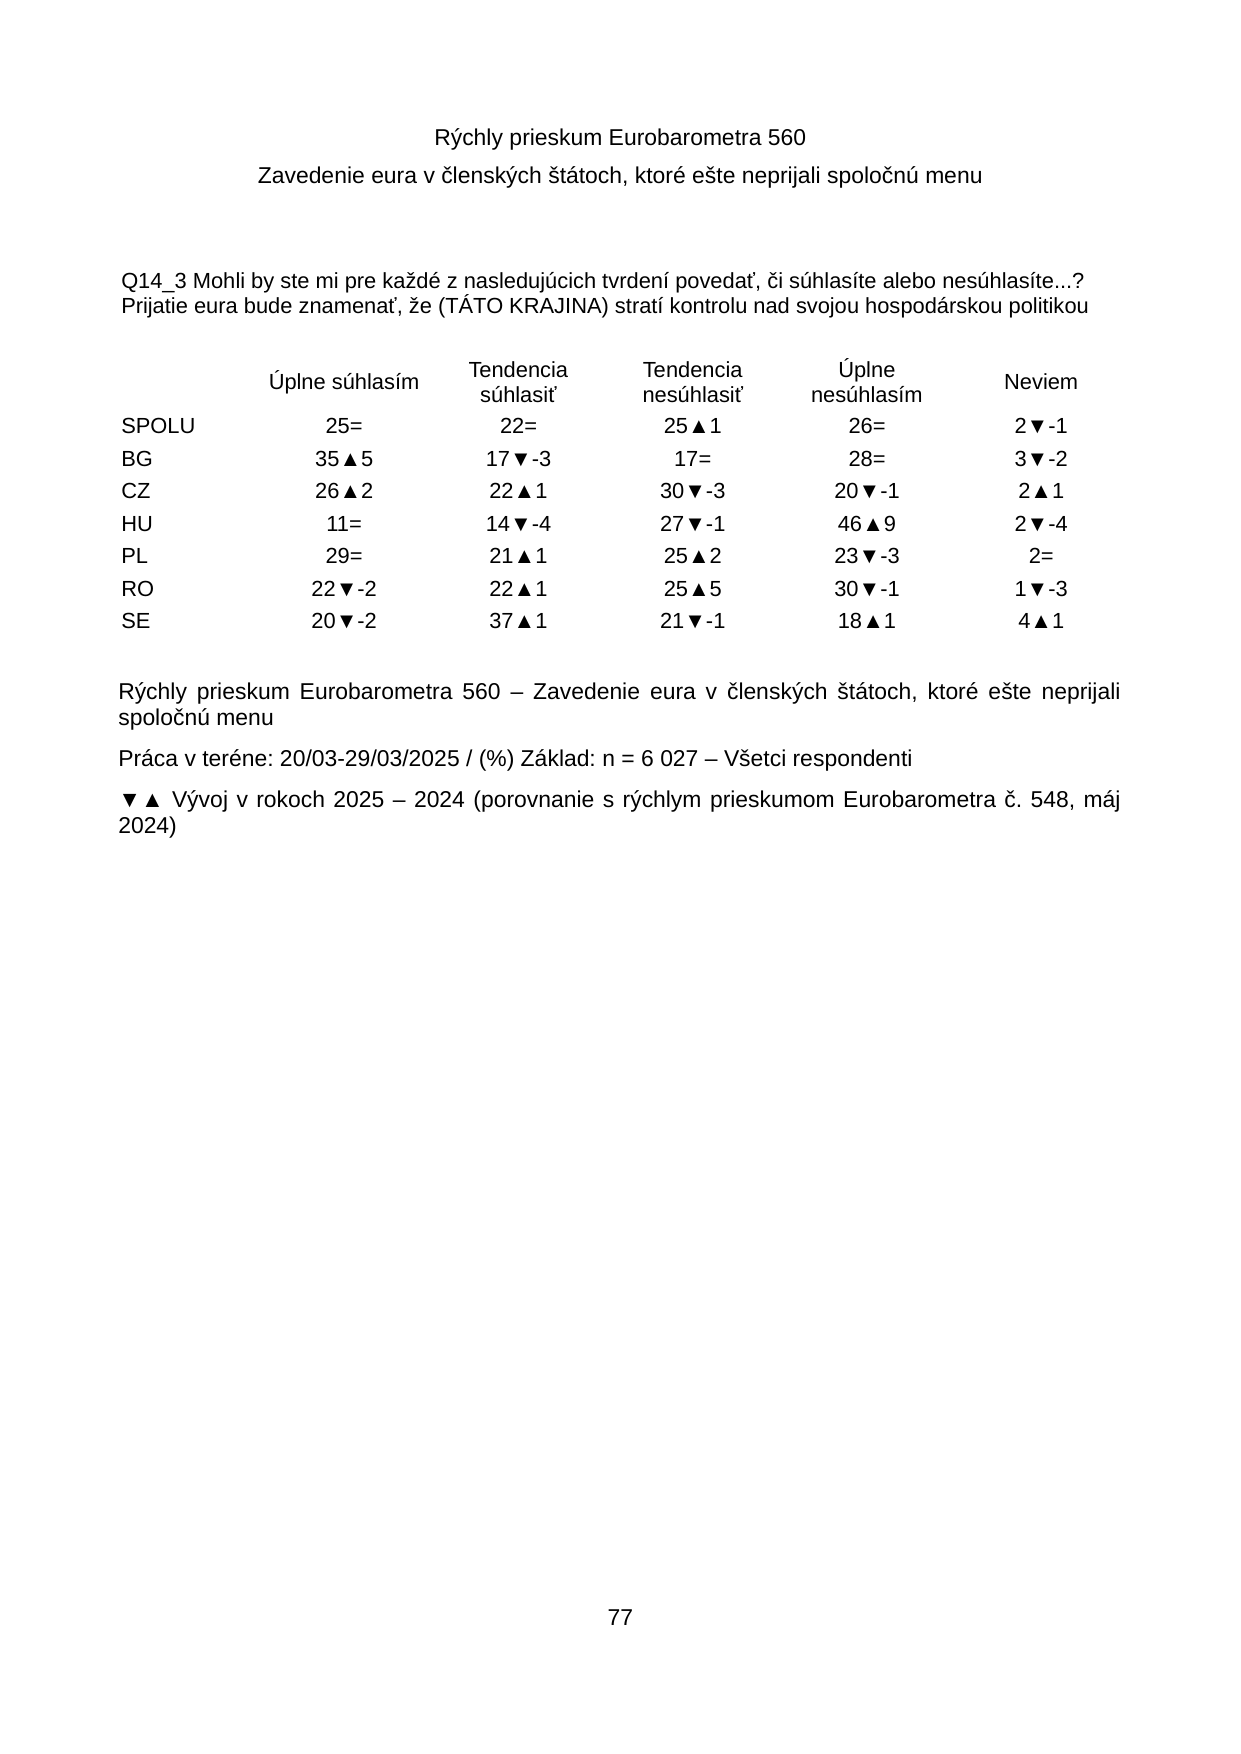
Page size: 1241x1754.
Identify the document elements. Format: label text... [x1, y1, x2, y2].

table_cell 3▼-2 [954, 442, 1128, 475]
table_cell 21▲1 [431, 540, 605, 572]
table_cell 26▲2 [257, 475, 431, 507]
table_cell 25▲1 [605, 410, 779, 442]
table_cell 22▲1 [431, 572, 605, 604]
table_cell 17▼-3 [431, 442, 605, 475]
table_cell 22▲1 [431, 475, 605, 507]
table_cell SE [118, 604, 257, 637]
table_cell RO [118, 572, 257, 604]
table_cell 2▼-4 [954, 507, 1128, 539]
table_cell Úplne súhlasím [257, 354, 431, 410]
table_cell 46▲9 [780, 507, 954, 539]
table_cell 22▼-2 [257, 572, 431, 604]
table_cell [431, 321, 605, 354]
table_cell 4▲1 [954, 604, 1128, 637]
table_cell Úplne nesúhlasím [780, 354, 954, 410]
table_cell BG [118, 442, 257, 475]
table_cell 14▼-4 [431, 507, 605, 539]
table_cell 18▲1 [780, 604, 954, 637]
table_cell PL [118, 540, 257, 572]
table_cell 20▼-2 [257, 604, 431, 637]
table_cell 27▼-1 [605, 507, 779, 539]
table_cell 2= [954, 540, 1128, 572]
table_cell [605, 321, 779, 354]
table_cell CZ [118, 475, 257, 507]
table_cell 20▼-1 [780, 475, 954, 507]
text ▼▲ Vývoj v rokoch 2025 – 2024 (porovnanie s rýchlym prieskumom Eurobarometra č. 548, máj 2024) [118, 786, 1122, 838]
table_cell 26= [780, 410, 954, 442]
table_cell 25▲5 [605, 572, 779, 604]
table_cell 1▼-3 [954, 572, 1128, 604]
table_cell [780, 321, 954, 354]
table_cell 29= [257, 540, 431, 572]
table_cell [257, 321, 431, 354]
table_cell 22= [431, 410, 605, 442]
table_header Q14_3 Mohli by ste mi pre každé z nasledujúcich tvrdení povedať, či súhlasíte alebo nesúhlasíte...? Prijatie eura bude znamenať, že (TÁTO KRAJINA) stratí kontrolu nad svojou hospodárskou politikou [118, 265, 1128, 321]
table_cell 2▼-1 [954, 410, 1128, 442]
table_cell Neviem [954, 354, 1128, 410]
table_cell [118, 354, 257, 410]
table_cell 30▼-3 [605, 475, 779, 507]
table_cell Tendencia nesúhlasiť [605, 354, 779, 410]
table_cell 37▲1 [431, 604, 605, 637]
table_cell [954, 321, 1128, 354]
table_cell 21▼-1 [605, 604, 779, 637]
table_cell 35▲5 [257, 442, 431, 475]
table_cell 11= [257, 507, 431, 539]
text Rýchly prieskum Eurobarometra 560 – Zavedenie eura v členských štátoch, ktoré ešte neprijali spoločnú menu [118, 678, 1122, 730]
table_cell 25▲2 [605, 540, 779, 572]
table_cell HU [118, 507, 257, 539]
table_cell 2▲1 [954, 475, 1128, 507]
table_cell 30▼-1 [780, 572, 954, 604]
table_cell 17= [605, 442, 779, 475]
table_cell 23▼-3 [780, 540, 954, 572]
table_cell SPOLU [118, 410, 257, 442]
table_cell 25= [257, 410, 431, 442]
table_cell Tendencia súhlasiť [431, 354, 605, 410]
text Práca v teréne: 20/03-29/03/2025 / (%) Základ: n = 6 027 – Všetci respondenti [118, 745, 1122, 771]
table_cell [118, 321, 257, 354]
table_cell 28= [780, 442, 954, 475]
